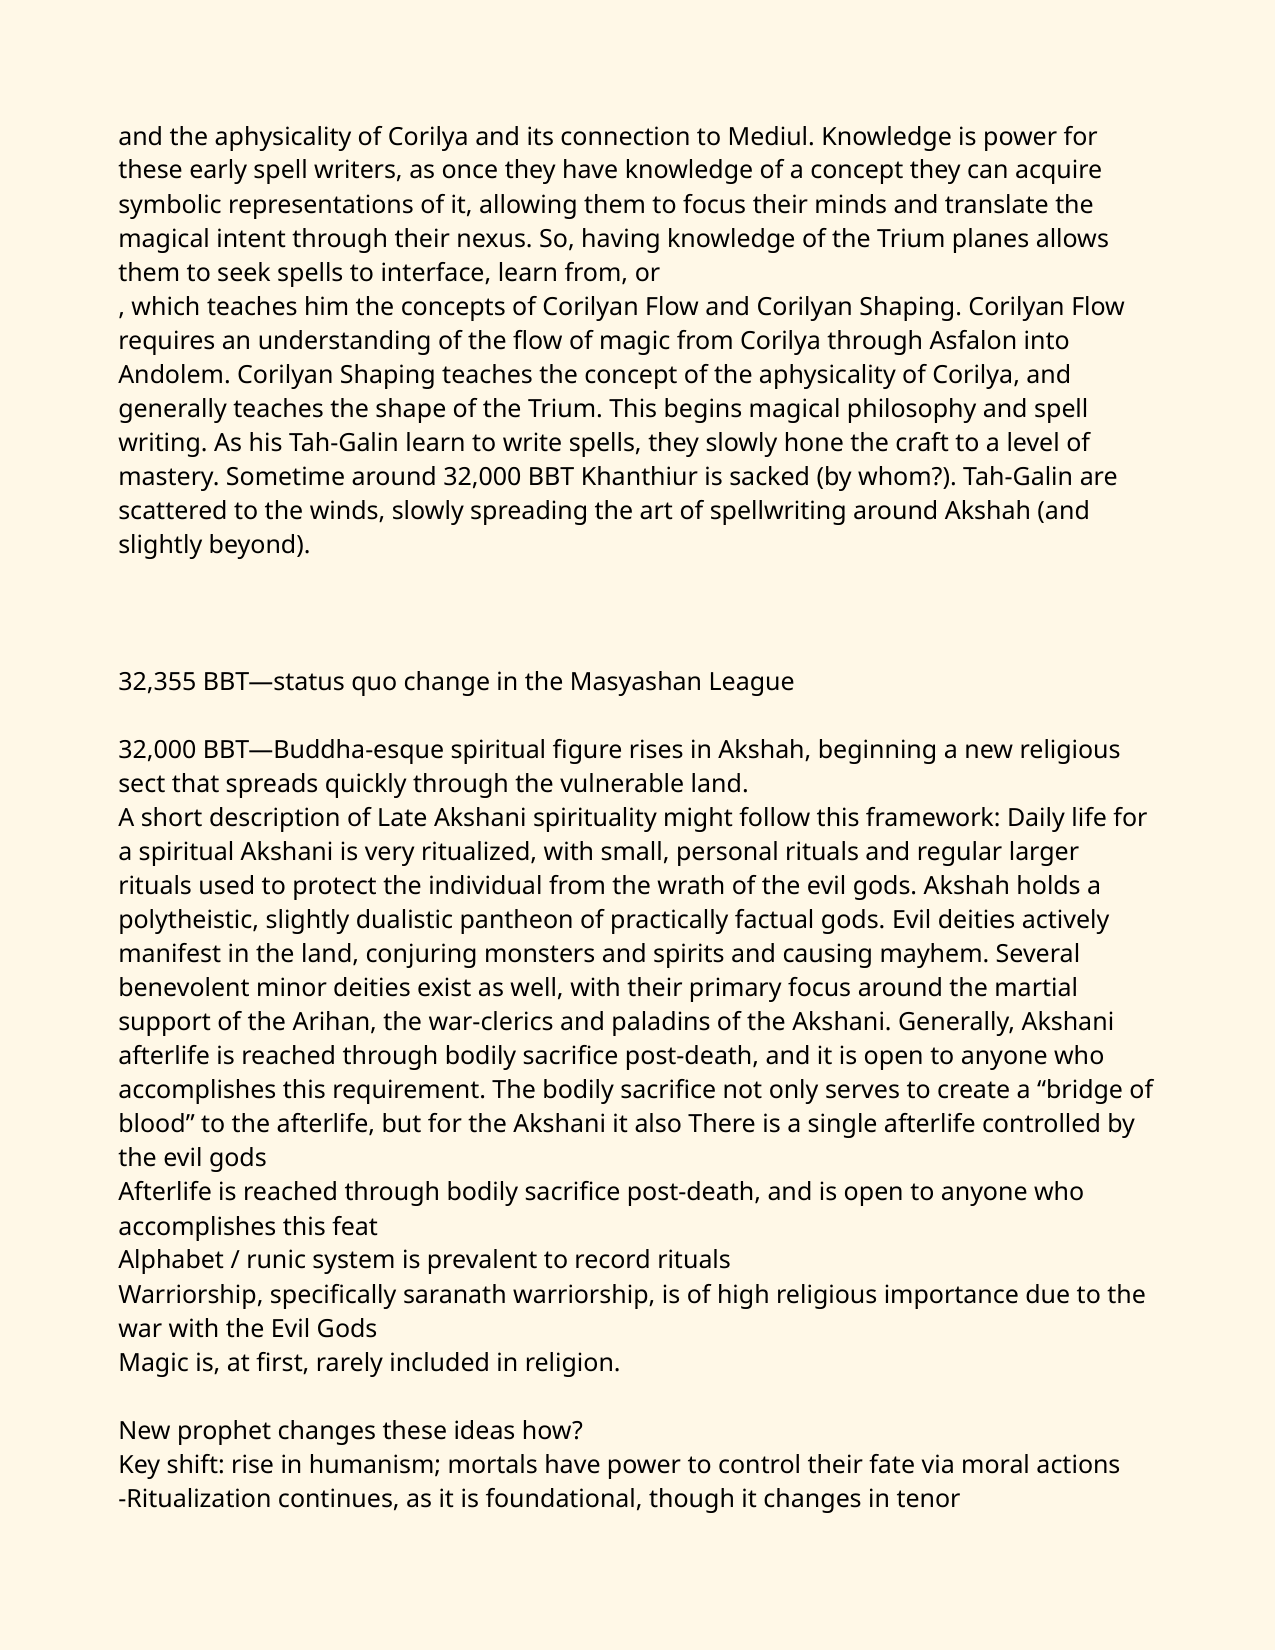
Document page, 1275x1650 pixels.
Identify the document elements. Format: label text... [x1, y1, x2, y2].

text -Ritualization continues, as it is foundational, though it changes in tenor [118, 1481, 1157, 1515]
text and the aphysicality of Corilya and its connection to Mediul. Knowledge is power for these early spell writers, as once they have knowledge of a concept they can acquire symbolic representations of it, allowing them to focus their minds and translate the magical intent through their nexus. So, having knowledge of the Trium planes allows them to seek spells to interface, learn from, or [118, 118, 1157, 288]
text , which teaches him the concepts of Corilyan Flow and Corilyan Shaping. Corilyan Flow requires an understanding of the flow of magic from Corilya through Asfalon into Andolem. Corilyan Shaping teaches the concept of the aphysicality of Corilya, and generally teaches the shape of the Trium. This begins magical philosophy and spell writing. As his Tah-Galin learn to write spells, they slowly hone the craft to a level of mastery. Sometime around 32,000 BBT Khanthiur is sacked (by whom?). Tah-Galin are scattered to the winds, slowly spreading the art of spellwriting around Akshah (and slightly beyond). [118, 288, 1157, 561]
text Afterlife is reached through bodily sacrifice post-death, and is open to anyone who accomplishes this feat [118, 1174, 1157, 1242]
text A short description of Late Akshani spirituality might follow this framework: Daily life for a spiritual Akshani is very ritualized, with small, personal rituals and regular larger rituals used to protect the individual from the wrath of the evil gods. Akshah holds a polytheistic, slightly dualistic pantheon of practically factual gods. Evil deities actively manifest in the land, conjuring monsters and spirits and causing mayhem. Several benevolent minor deities exist as well, with their primary focus around the martial support of the Arihan, the war-clerics and paladins of the Akshani. Generally, Akshani afterlife is reached through bodily sacrifice post-death, and it is open to anyone who accomplishes this requirement. The bodily sacrifice not only serves to create a “bridge of blood” to the afterlife, but for the Akshani it also There is a single afterlife controlled by the evil gods [118, 799, 1157, 1174]
text New prophet changes these ideas how? [118, 1412, 1157, 1447]
text Warriorship, specifically saranath warriorship, is of high religious importance due to the war with the Evil Gods [118, 1276, 1157, 1344]
text Key shift: rise in humanism; mortals have power to control their fate via moral actions [118, 1447, 1157, 1481]
text Magic is, at first, rarely included in religion. [118, 1344, 1157, 1378]
text 32,355 BBT—status quo change in the Masyashan League [118, 663, 1157, 697]
text Alphabet / runic system is prevalent to record rituals [118, 1242, 1157, 1276]
text 32,000 BBT—Buddha-esque spiritual figure rises in Akshah, beginning a new religious sect that spreads quickly through the vulnerable land. [118, 731, 1157, 799]
